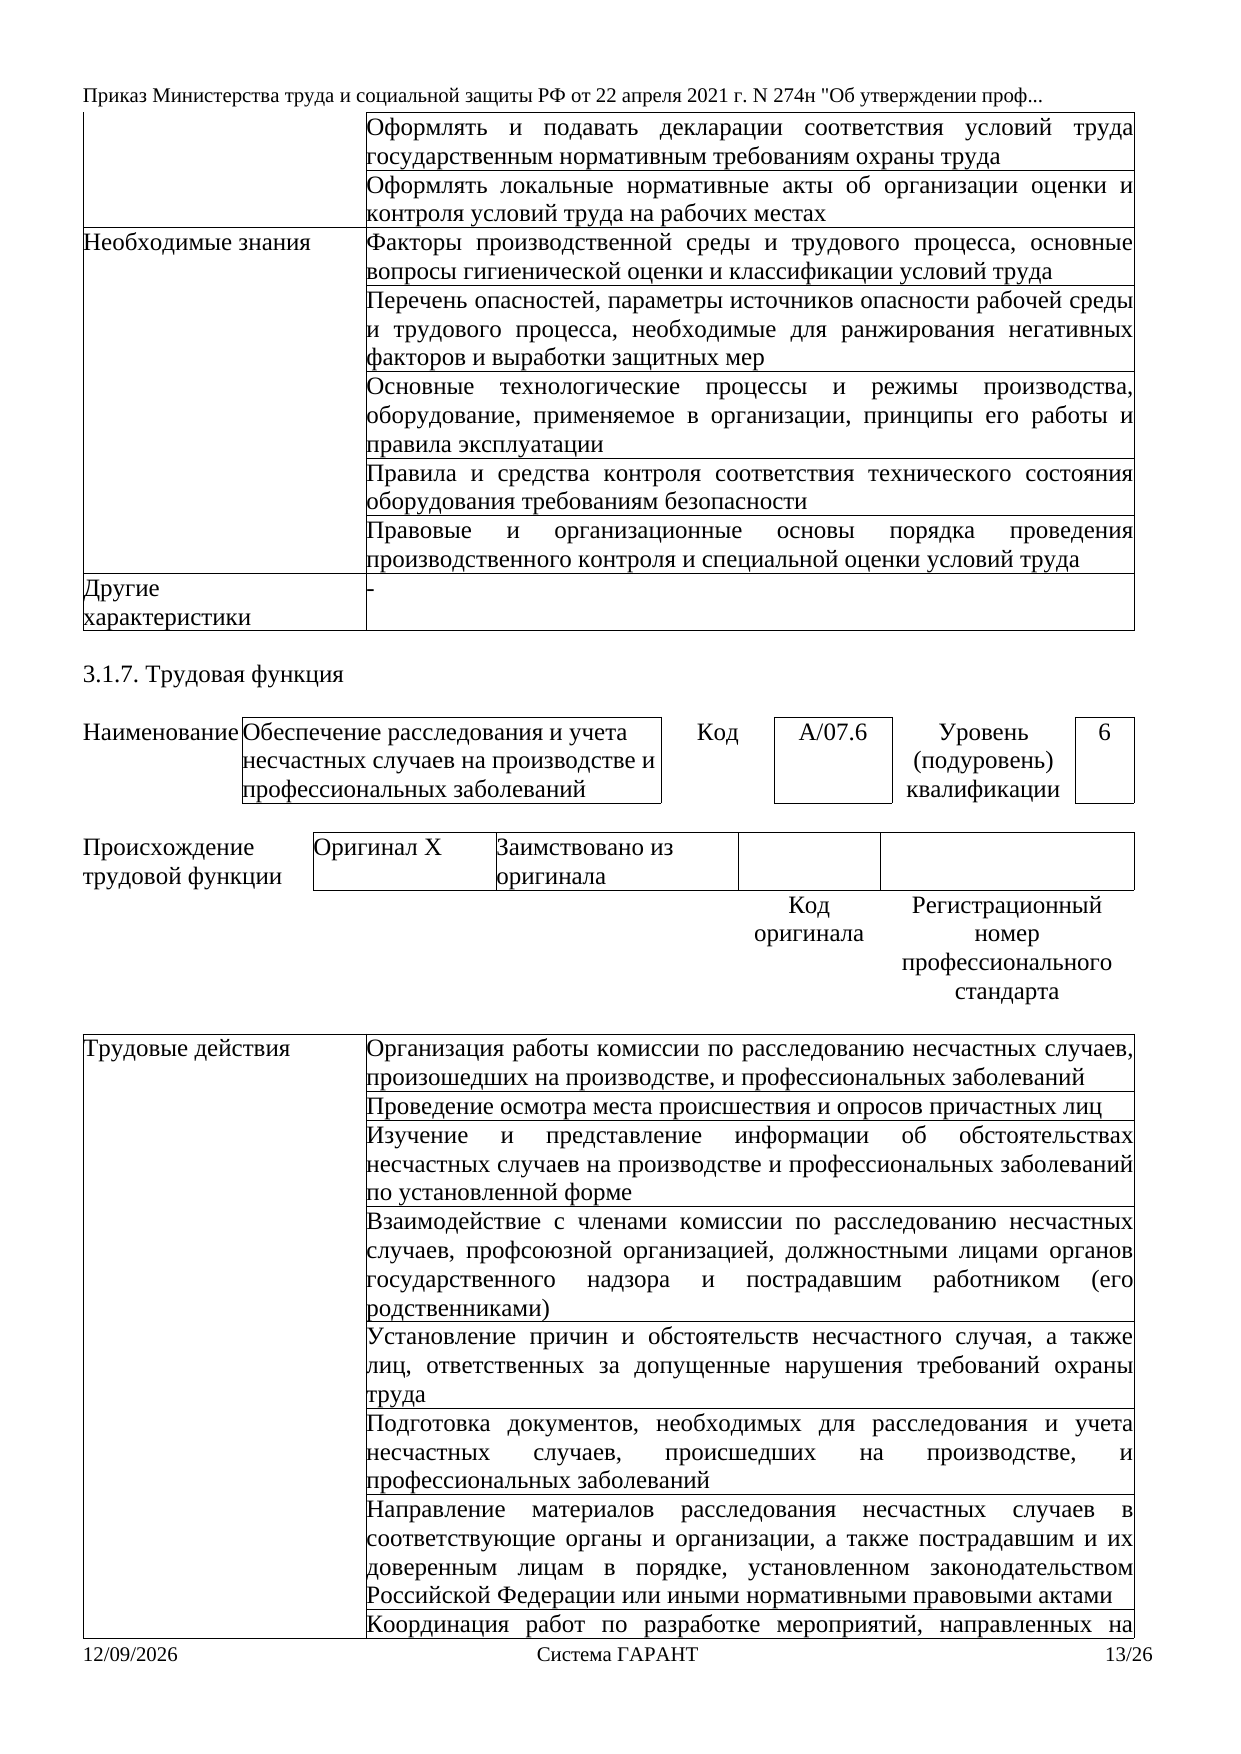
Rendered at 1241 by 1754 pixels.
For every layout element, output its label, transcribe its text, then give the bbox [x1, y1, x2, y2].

table_cell Направление материалов расследования несчастных случаев в соответствующие органы и организации, а также пострадавшим и их доверенным лицам в порядке, установленном законодательством Российской Федерации или иными нормативными правовыми актами [367, 1495, 1134, 1609]
table_cell Взаимодействие с членами комиссии по расследованию несчастных случаев, профсоюзной организацией, должностными лицами органов государственного надзора и пострадавшим работником (его родственниками) [367, 1207, 1134, 1321]
table_header Организация работы комиссии по расследованию несчастных случаев, произошедших на производстве, и профессиональных заболеваний [367, 1035, 1134, 1091]
text 3.1.7. Трудовая функция [83, 659, 1157, 688]
table_cell Изучение и представление информации об обстоятельствах несчастных случаев на производстве и профессиональных заболеваний по установленной форме [367, 1121, 1134, 1206]
table_cell [313, 891, 496, 1005]
table_header 6 [1076, 718, 1134, 803]
table_cell Основные технологические процессы и режимы производства, оборудование, применяемое в организации, принципы его работы и правила эксплуатации [367, 372, 1134, 458]
table_cell Подготовка документов, необходимых для расследования и учета несчастных случаев, происшедших на производстве, и профессиональных заболеваний [367, 1409, 1134, 1494]
table_header А/07.6 [775, 718, 892, 803]
table_cell Код оригинала [738, 891, 880, 1005]
table_cell Правовые и организационные основы порядка проведения производственного контроля и специальной оценки условий труда [367, 516, 1134, 573]
table_cell Оформлять локальные нормативные акты об организации оценки и контроля условий труда на рабочих местах [367, 171, 1134, 227]
table_cell Необходимые знания [84, 228, 366, 573]
table_header Обеспечение расследования и учета несчастных случаев на производстве и профессиональных заболеваний [243, 718, 661, 803]
table_cell Проведение осмотра места происшествия и опросов причастных лиц [367, 1092, 1134, 1120]
table_cell [496, 891, 738, 1005]
table_cell - [367, 574, 1134, 630]
table_header Заимствовано из оригинала [497, 833, 738, 890]
table_cell [83, 890, 313, 1005]
table_cell Перечень опасностей, параметры источников опасности рабочей среды и трудового процесса, необходимые для ранжирования негативных факторов и выработки защитных мер [367, 286, 1134, 371]
table_cell Координация работ по разработке мероприятий, направленных на [367, 1610, 1134, 1638]
table_cell Регистрационный номер профессионального стандарта [880, 891, 1134, 1005]
table_cell Оформлять и подавать декларации соответствия условий труда государственным нормативным требованиям охраны труда [367, 113, 1134, 170]
table_cell Правила и средства контроля соответствия технического состояния оборудования требованиям безопасности [367, 459, 1134, 515]
table_header Происхождение трудовой функции [83, 832, 313, 890]
table_header Код [662, 717, 774, 803]
table_header [739, 833, 880, 890]
table_cell Установление причин и обстоятельств несчастного случая, а также лиц, ответственных за допущенные нарушения требований охраны труда [367, 1322, 1134, 1408]
table_header Трудовые действия [84, 1035, 366, 1638]
table_header Уровень (подуровень) квалификации [893, 717, 1075, 803]
table_header [881, 833, 1134, 890]
table_cell Другие характеристики [84, 574, 366, 630]
table_cell [84, 112, 366, 227]
table_cell Факторы производственной среды и трудового процесса, основные вопросы гигиенической оценки и классификации условий труда [367, 228, 1134, 285]
table_header Наименование [83, 717, 242, 803]
table_header Оригинал X [314, 833, 496, 890]
